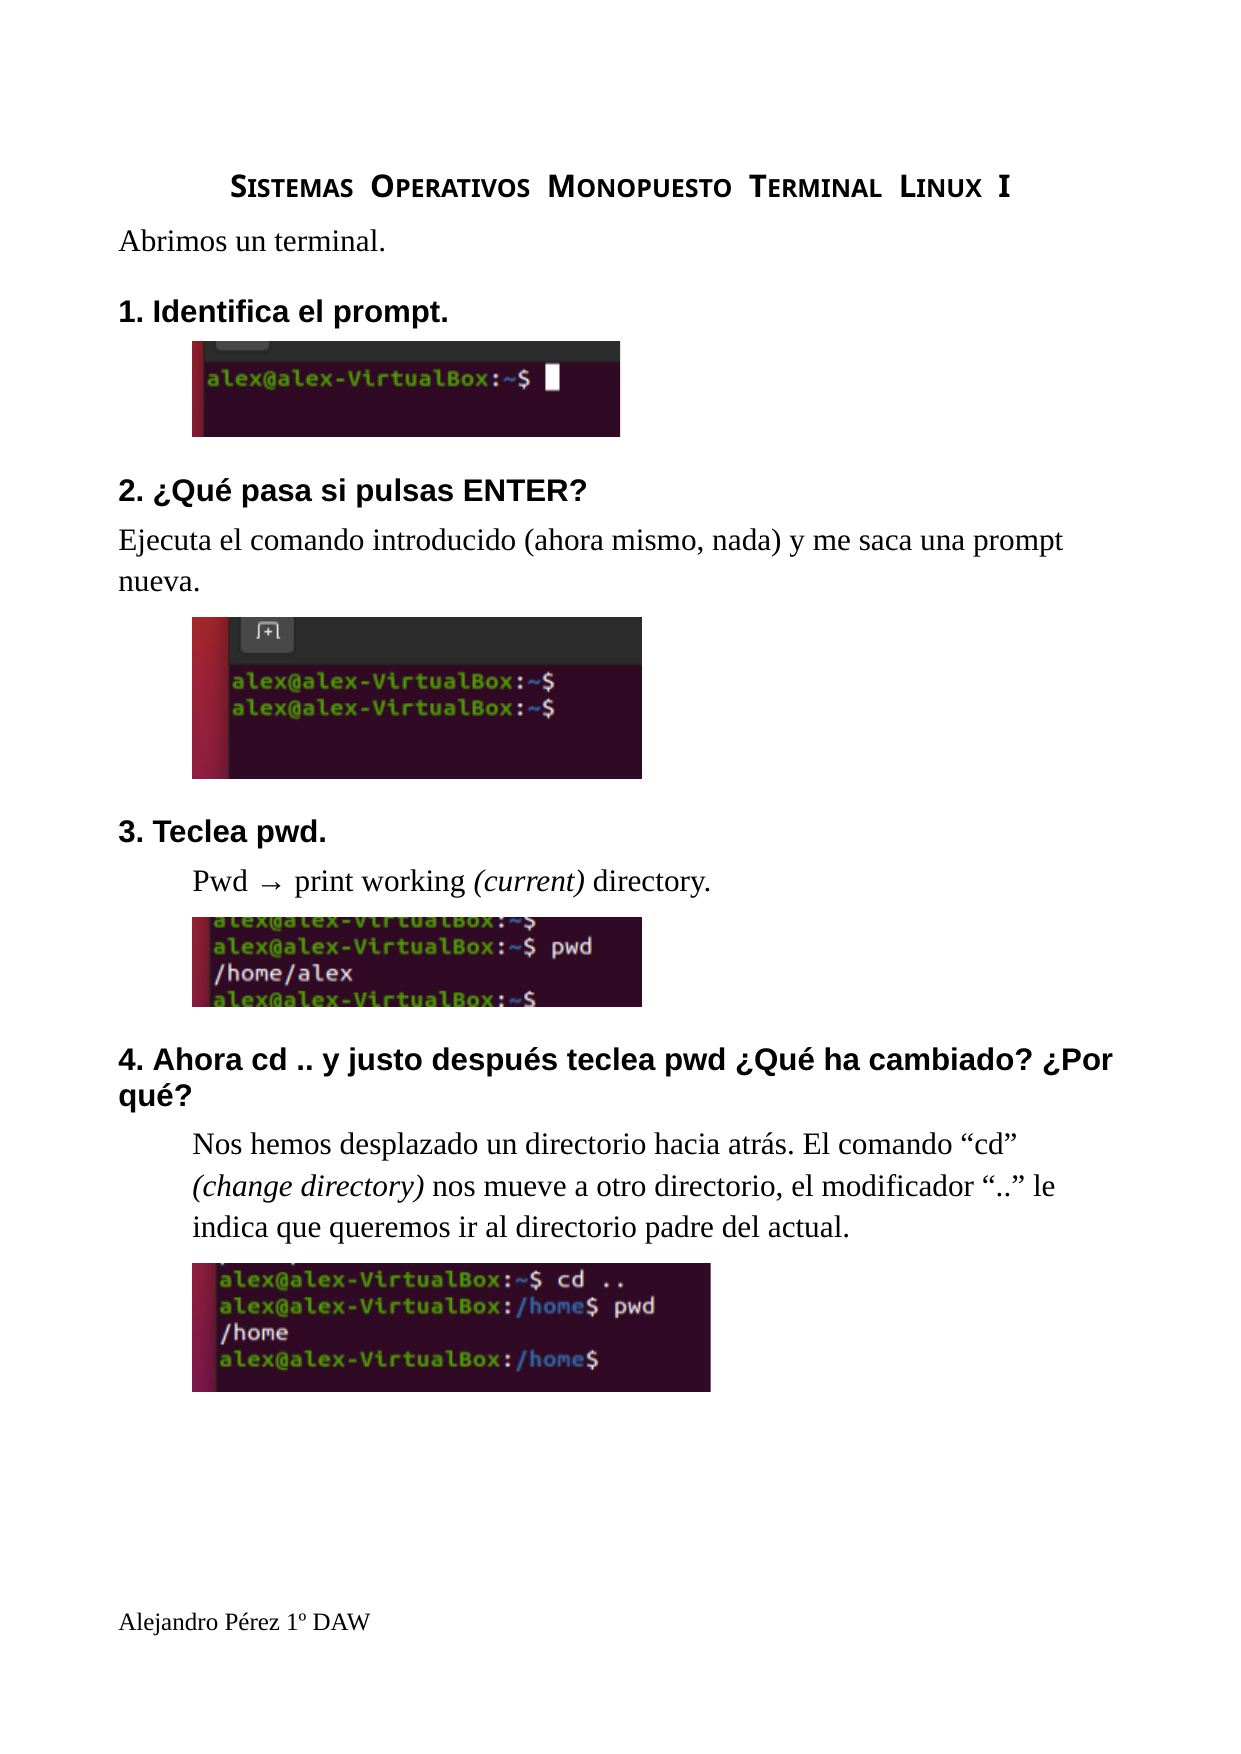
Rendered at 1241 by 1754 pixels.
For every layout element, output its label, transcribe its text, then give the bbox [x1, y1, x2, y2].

text Nos hemos desplazado un directorio hacia atrás. El comando “cd” (change directory) nos mueve a otro directorio, el modificador “..” le indica que queremos ir al directorio padre del actual. [192, 1126, 1122, 1244]
subtitle 4. Ahora cd .. y justo después teclea pwd ¿Qué ha cambiado? ¿Por qué? [118, 1041, 1122, 1113]
picture [192, 617, 642, 779]
subtitle 2. ¿Qué pasa si pulsas ENTER? [118, 472, 1122, 508]
subtitle 1. Identifica el prompt. [118, 293, 1122, 329]
title SISTEMAS OPERATIVOS MONOPUESTO TERMINAL LINUX I [118, 143, 1122, 210]
picture [192, 341, 621, 437]
text Abrimos un terminal. [118, 223, 1122, 259]
text Ejecuta el comando introducido (ahora mismo, nada) y me saca una prompt nueva. [118, 521, 1122, 598]
subtitle 3. Teclea pwd. [118, 813, 1122, 849]
picture [192, 1263, 711, 1392]
picture [192, 917, 642, 1007]
text Pwd → print working (current) directory. [192, 862, 1122, 898]
